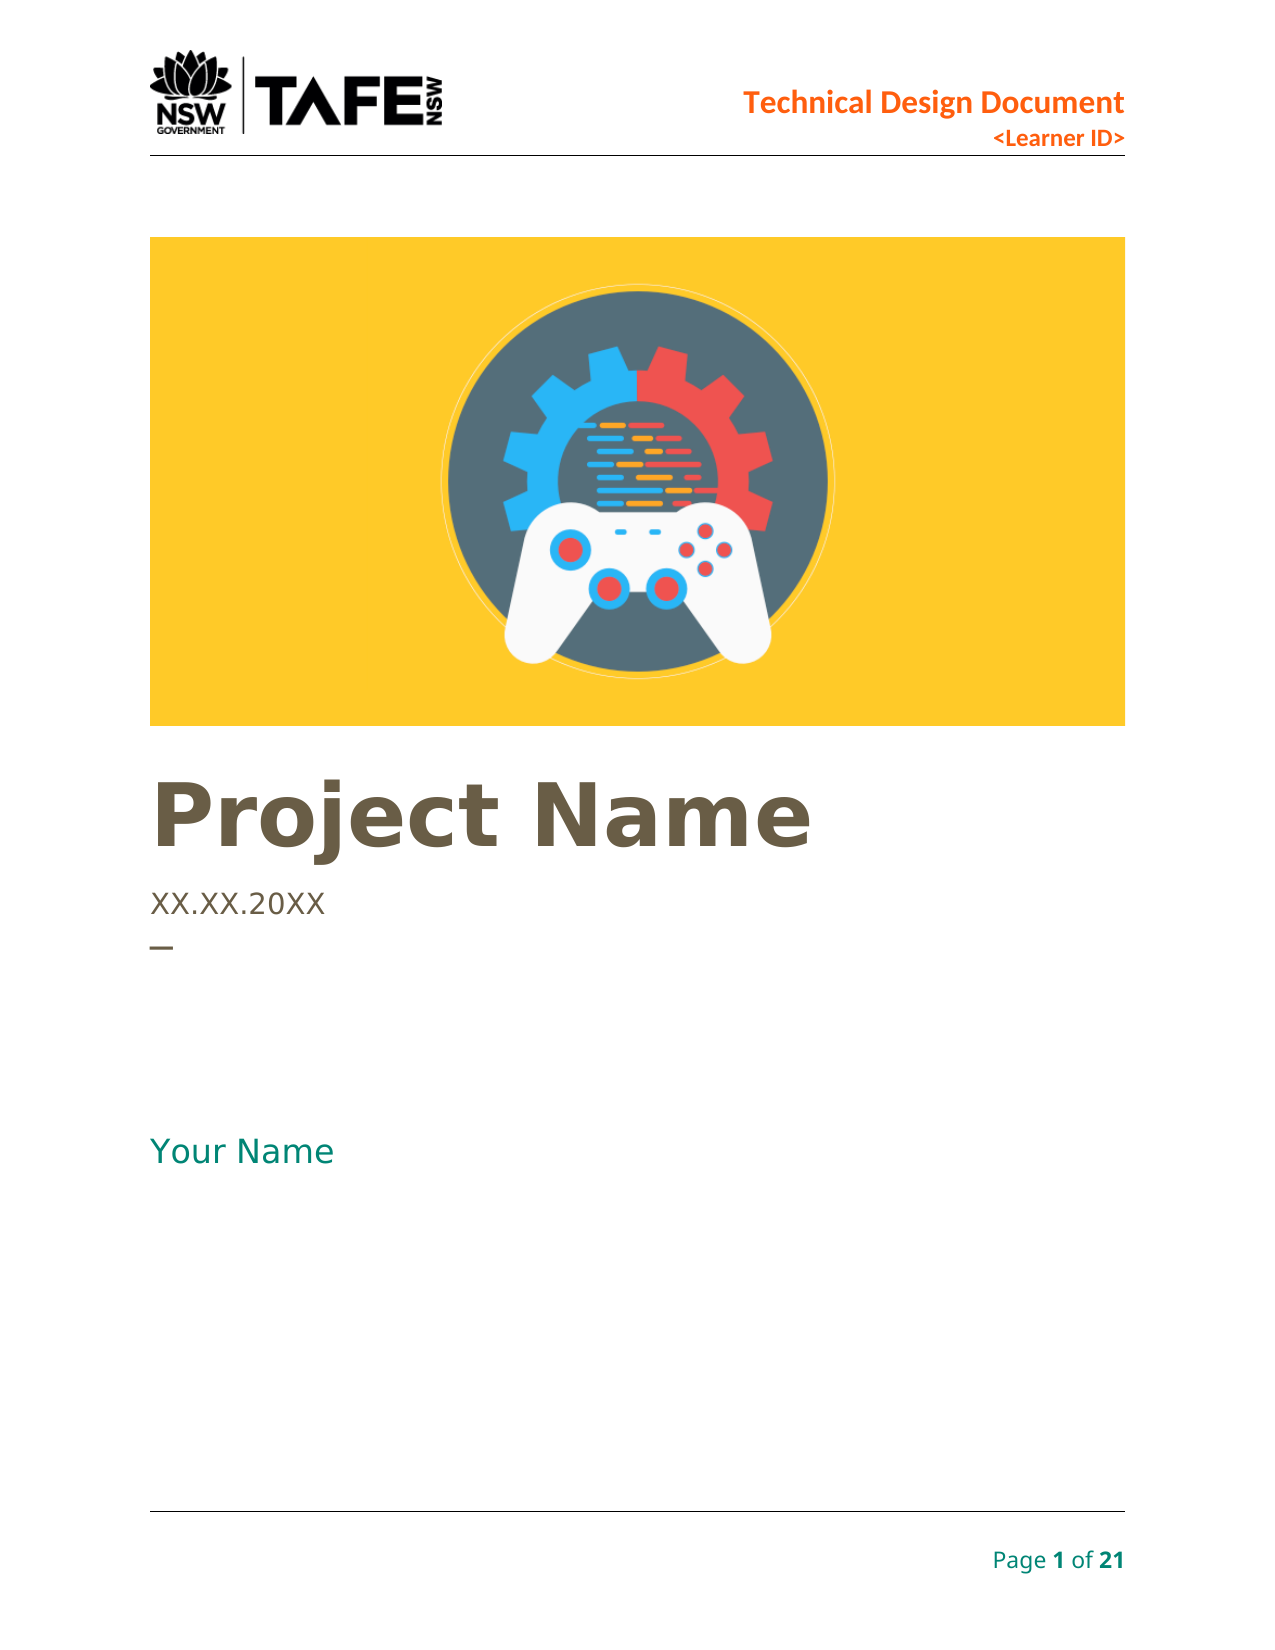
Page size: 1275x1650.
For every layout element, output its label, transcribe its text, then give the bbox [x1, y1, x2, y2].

text Your Name [150, 1133, 1125, 1171]
picture [150, 237, 1125, 726]
title Project Name [150, 765, 1125, 867]
picture [150, 50, 442, 134]
text ─ [150, 921, 1125, 972]
subtitle XX.XX.20XX [150, 887, 1125, 921]
